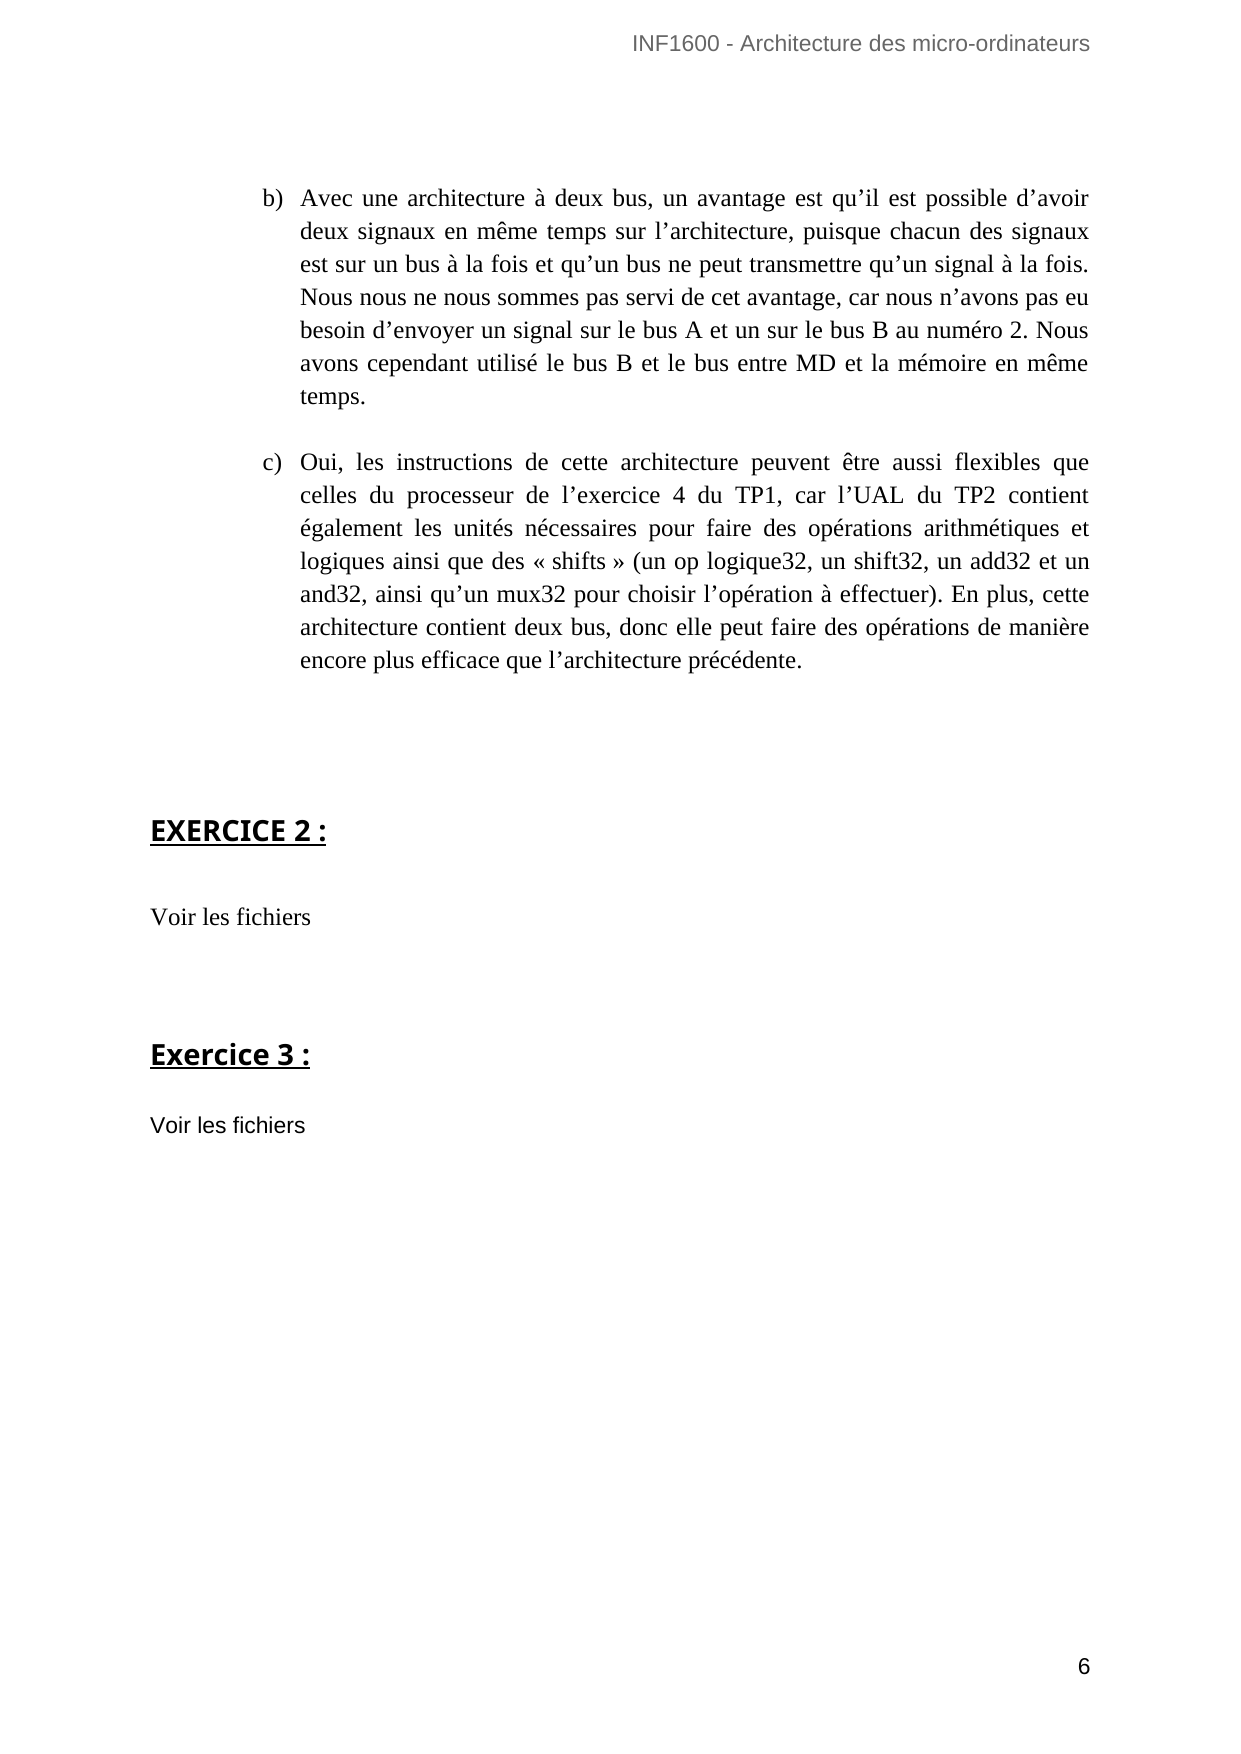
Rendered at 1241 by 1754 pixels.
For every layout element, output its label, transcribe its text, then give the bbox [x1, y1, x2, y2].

text EXERCICE 2 : [150, 810, 1090, 850]
list Voir les fichiers [150, 902, 1090, 930]
list Oui, les instructions de cette architecture peuvent être aussi flexibles que celles du processeur de l’exercice 4 du TP1, car l’UAL du TP2 contient également les unités nécessaires pour faire des opérations arithmétiques et logiques ainsi que des « shifts » (un op logique32, un shift32, un add32 et un and32, ainsi qu’un mux32 pour choisir l’opération à effectuer). En plus, cette architecture contient deux bus, donc elle peut faire des opérations de manière encore plus efficace que l’architecture précédente. [262, 447, 1090, 674]
list Avec une architecture à deux bus, un avantage est qu’il est possible d’avoir deux signaux en même temps sur l’architecture, puisque chacun des signaux est sur un bus à la fois et qu’un bus ne peut transmettre qu’un signal à la fois. Nous nous ne nous sommes pas servi de cet avantage, car nous n’avons pas eu besoin d’envoyer un signal sur le bus A et un sur le bus B au numéro 2. Nous avons cependant utilisé le bus B et le bus entre MD et la mémoire en même temps. [262, 183, 1090, 410]
text Exercice 3 : [150, 1034, 1090, 1073]
list Voir les fichiers [150, 1112, 1090, 1139]
